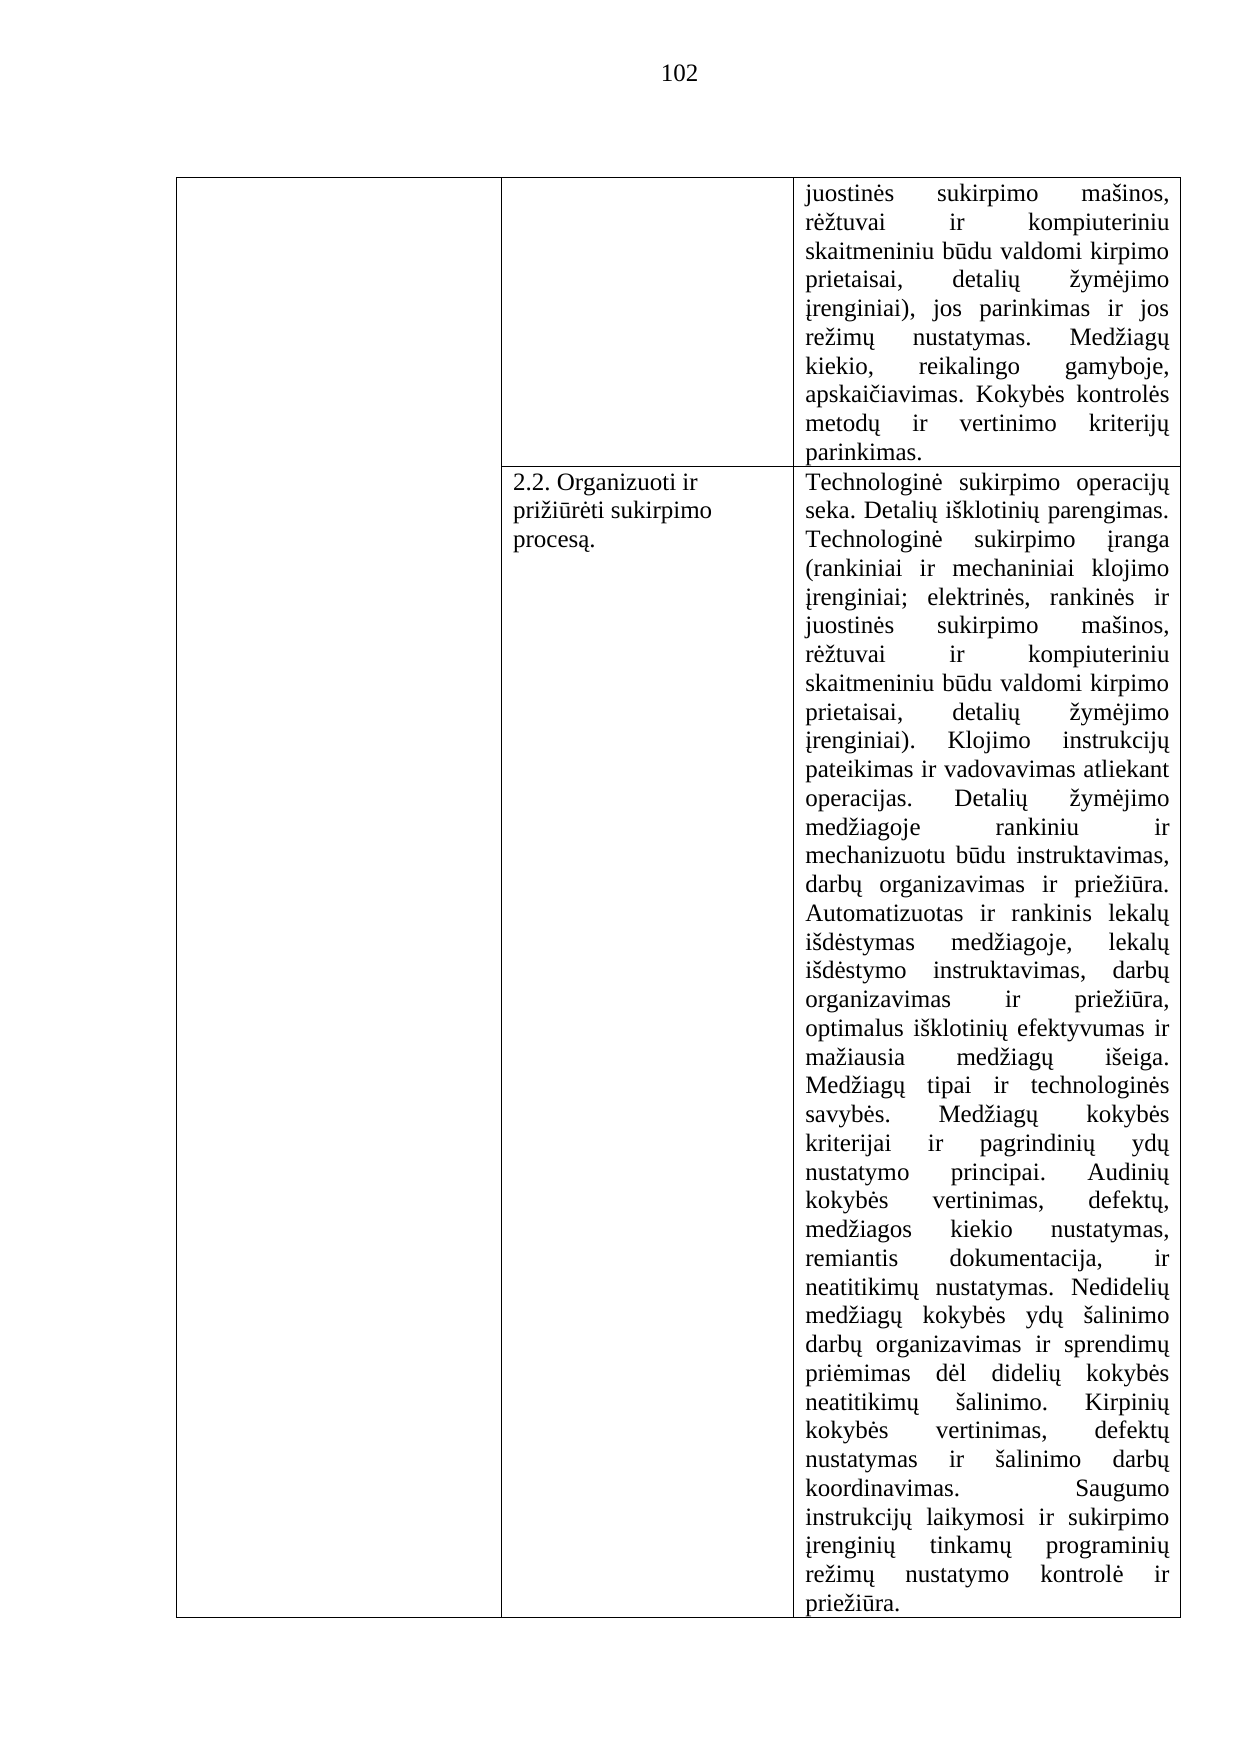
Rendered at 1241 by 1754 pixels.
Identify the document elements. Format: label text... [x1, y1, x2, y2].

table_cell Technologinė sukirpimo operacijų seka. Detalių išklotinių parengimas. Technologinė sukirpimo įranga (rankiniai ir mechaniniai klojimo įrenginiai; elektrinės, rankinės ir juostinės sukirpimo mašinos, rėžtuvai ir kompiuteriniu skaitmeniniu būdu valdomi kirpimo prietaisai, detalių žymėjimo įrenginiai). Klojimo instrukcijų pateikimas ir vadovavimas atliekant operacijas. Detalių žymėjimo medžiagoje rankiniu ir mechanizuotu būdu instruktavimas, darbų organizavimas ir priežiūra. Automatizuotas ir rankinis lekalų išdėstymas medžiagoje, lekalų išdėstymo instruktavimas, darbų organizavimas ir priežiūra, optimalus išklotinių efektyvumas ir mažiausia medžiagų išeiga. Medžiagų tipai ir technologinės savybės. Medžiagų kokybės kriterijai ir pagrindinių ydų nustatymo principai. Audinių kokybės vertinimas, defektų, medžiagos kiekio nustatymas, remiantis dokumentacija, ir neatitikimų nustatymas. Nedidelių medžiagų kokybės ydų šalinimo darbų organizavimas ir sprendimų priėmimas dėl didelių kokybės neatitikimų šalinimo. Kirpinių kokybės vertinimas, defektų nustatymas ir šalinimo darbų koordinavimas. Saugumo instrukcijų laikymosi ir sukirpimo įrenginių tinkamų programinių režimų nustatymo kontrolė ir priežiūra. [794, 467, 1180, 1617]
table_cell juostinės sukirpimo mašinos, rėžtuvai ir kompiuteriniu skaitmeniniu būdu valdomi kirpimo prietaisai, detalių žymėjimo įrenginiai), jos parinkimas ir jos režimų nustatymas. Medžiagų kiekio, reikalingo gamyboje, apskaičiavimas. Kokybės kontrolės metodų ir vertinimo kriterijų parinkimas. [794, 178, 1180, 466]
table_cell 2.2. Organizuoti ir prižiūrėti sukirpimo procesą. [502, 467, 793, 1617]
table_cell [502, 178, 793, 466]
table_cell [177, 178, 501, 1617]
